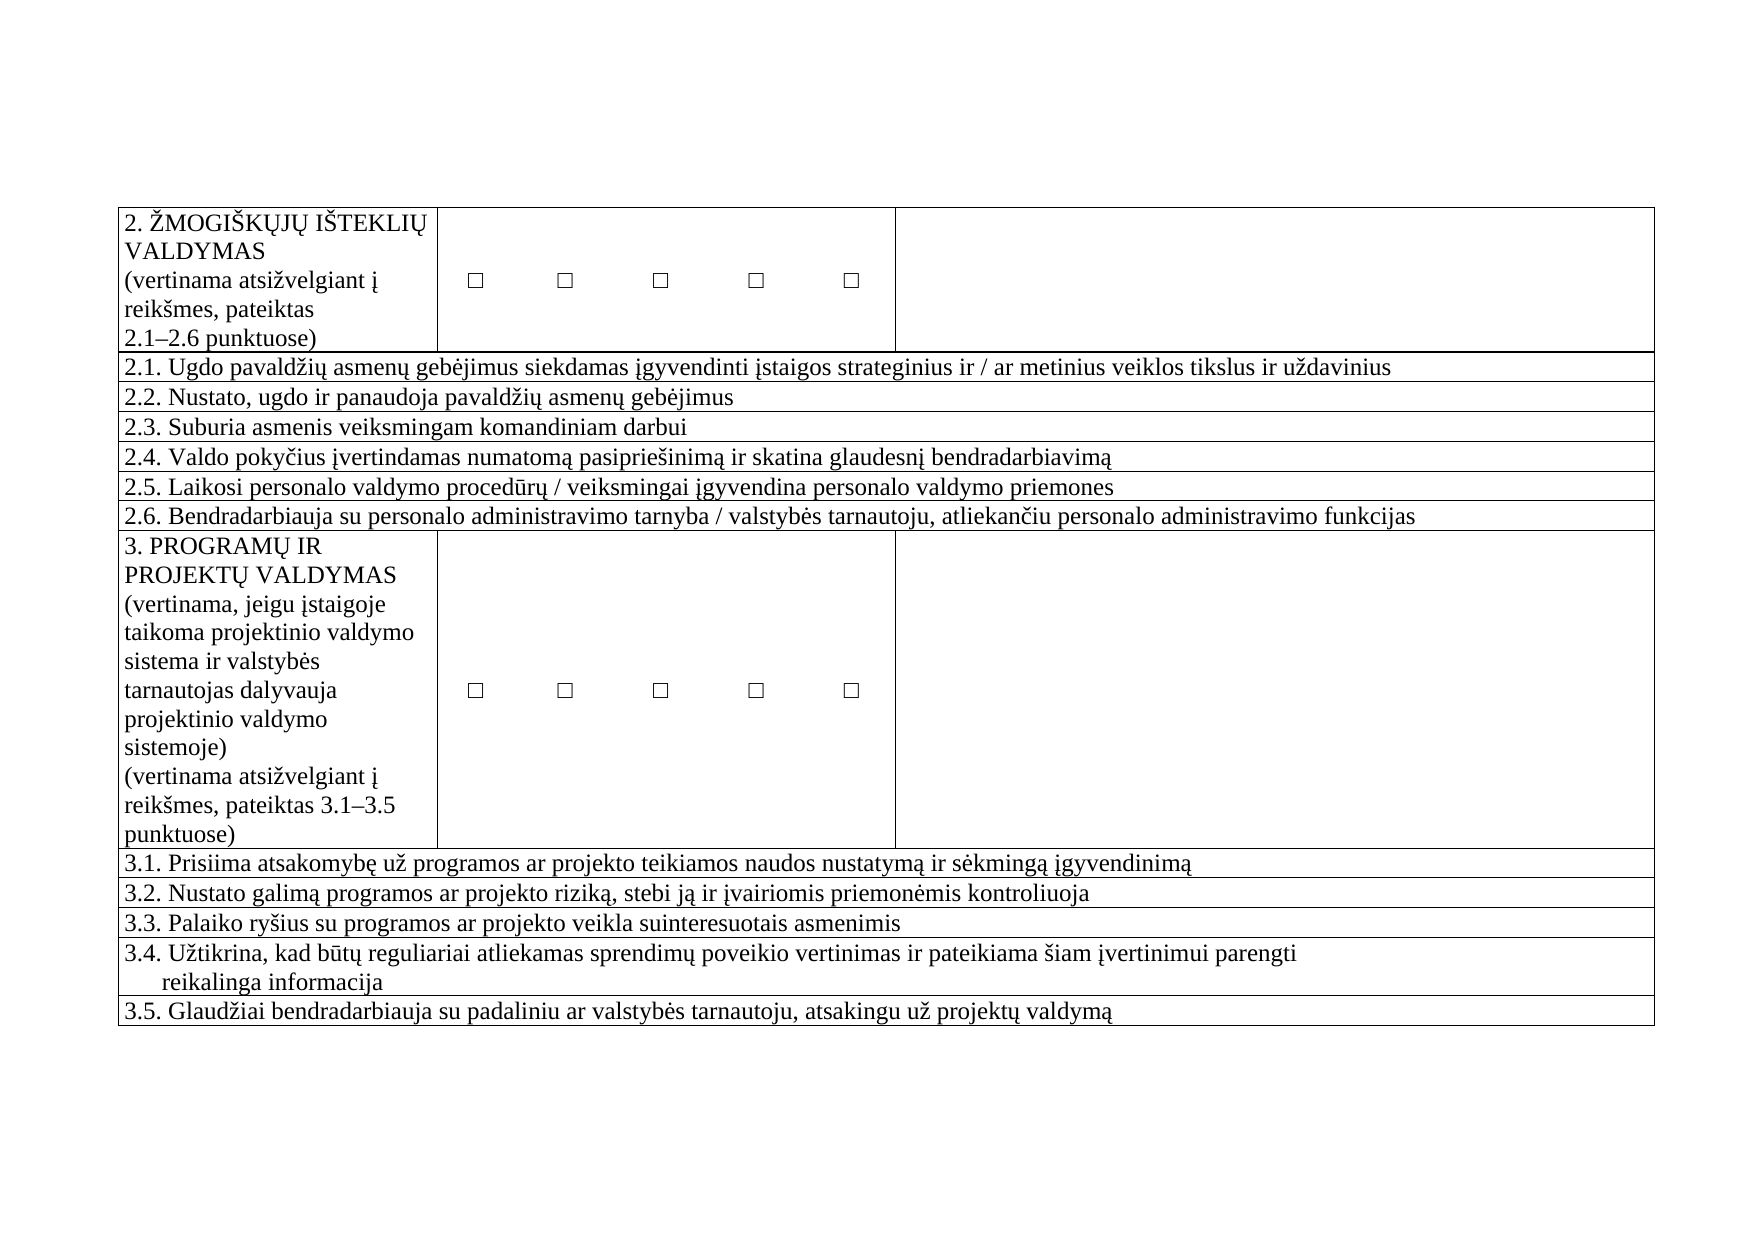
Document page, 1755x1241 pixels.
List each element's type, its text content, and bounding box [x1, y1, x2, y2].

table_cell [1399, 908, 1437, 937]
table_cell 3.4. Užtikrina, kad būtų reguliariai atliekamas sprendimų poveikio vertinimas ir pateikiama šiam įvertinimui parengti reikalinga informacija [119, 938, 1399, 995]
table_cell [1549, 442, 1587, 471]
table_cell □ [807, 208, 895, 351]
table_cell [1512, 442, 1549, 471]
table_cell □ [514, 531, 616, 847]
table_cell [1512, 412, 1549, 441]
table_cell [1624, 472, 1654, 500]
table_cell [1512, 472, 1549, 500]
table_cell [1512, 353, 1549, 381]
table_cell 2.2. Nustato, ugdo ir panaudoja pavaldžių asmenų gebėjimus [119, 382, 1424, 411]
table_cell 3.5. Glaudžiai bendradarbiauja su padaliniu ar valstybės tarnautoju, atsakingu už projektų valdymą [119, 996, 1399, 1025]
table_cell [1612, 849, 1654, 877]
table_cell 2.3. Suburia asmenis veiksmingam komandiniam darbui [119, 412, 1424, 441]
table_cell [1587, 878, 1612, 907]
table_cell [1399, 878, 1437, 907]
table_cell [1587, 501, 1624, 530]
table_cell [1487, 938, 1549, 995]
table_cell [1587, 908, 1612, 937]
table_cell □ [705, 531, 807, 847]
table_cell [1612, 938, 1654, 995]
table_cell [1587, 442, 1624, 471]
table_cell 3.1. Prisiima atsakomybę už programos ar projekto teikiamos naudos nustatymą ir sėkmingą įgyvendinimą [119, 849, 1399, 877]
table_cell [1474, 412, 1512, 441]
table_cell [1437, 878, 1487, 907]
table_cell [1474, 472, 1512, 500]
table_cell [1587, 472, 1624, 500]
table_cell [1587, 938, 1612, 995]
table_cell [1474, 382, 1512, 411]
table_cell [1474, 353, 1512, 381]
table_cell [1549, 878, 1587, 907]
table_cell [1587, 412, 1624, 441]
table_cell □ [514, 208, 616, 351]
table_cell [1512, 382, 1549, 411]
table_cell [1437, 996, 1487, 1025]
table_cell 2. ŽMOGIŠKŲJŲ IŠTEKLIŲ VALDYMAS (vertinama atsižvelgiant į reikšmes, pateiktas 2.1–2.6 punktuose) [119, 208, 437, 351]
table_cell [1624, 501, 1654, 530]
table_cell [1424, 442, 1474, 471]
table_cell [1424, 501, 1474, 530]
table_cell 3. PROGRAMŲ IR PROJEKTŲ VALDYMAS (vertinama, jeigu įstaigoje taikoma projektinio valdymo sistema ir valstybės tarnautojas dalyvauja projektinio valdymo sistemoje) (vertinama atsižvelgiant į reikšmes, pateiktas 3.1–3.5 punktuose) [119, 531, 437, 847]
table_cell [1624, 382, 1654, 411]
table_cell [1424, 353, 1474, 381]
table_cell [1624, 353, 1654, 381]
table_cell □ [438, 531, 514, 847]
table_cell [1549, 382, 1587, 411]
table_cell [1549, 849, 1587, 877]
table_cell 2.5. Laikosi personalo valdymo procedūrų / veiksmingai įgyvendina personalo valdymo priemones [119, 472, 1424, 500]
table_cell [1549, 501, 1587, 530]
table_cell 2.4. Valdo pokyčius įvertindamas numatomą pasipriešinimą ir skatina glaudesnį bendradarbiavimą [119, 442, 1424, 471]
table_cell [1424, 472, 1474, 500]
table_cell [1399, 938, 1437, 995]
table_cell 3.2. Nustato galimą programos ar projekto riziką, stebi ją ir įvairiomis priemonėmis kontroliuoja [119, 878, 1399, 907]
table_cell [1487, 878, 1549, 907]
table_cell [1487, 996, 1549, 1025]
table_cell [1487, 908, 1549, 937]
table_cell [896, 208, 1654, 351]
table_cell [1549, 938, 1587, 995]
table_cell [1587, 849, 1612, 877]
table_cell [1549, 996, 1587, 1025]
table_cell [1587, 996, 1612, 1025]
table_cell [1612, 878, 1654, 907]
table_cell [1587, 353, 1624, 381]
table_cell [1487, 849, 1549, 877]
table_cell [1587, 382, 1624, 411]
table_cell [1424, 382, 1474, 411]
table_cell [1399, 996, 1437, 1025]
table_cell 2.1. Ugdo pavaldžių asmenų gebėjimus siekdamas įgyvendinti įstaigos strateginius ir / ar metinius veiklos tikslus ir uždavinius [119, 353, 1424, 381]
table_cell [1549, 412, 1587, 441]
table_cell □ [438, 208, 514, 351]
table_cell [1399, 849, 1437, 877]
table_cell □ [616, 208, 704, 351]
table_cell [1624, 442, 1654, 471]
table_cell [1549, 908, 1587, 937]
table_cell [1512, 501, 1549, 530]
table_cell [1612, 996, 1654, 1025]
table_cell □ [616, 531, 704, 847]
table_cell [1549, 472, 1587, 500]
table_cell [1474, 442, 1512, 471]
table_cell [1624, 412, 1654, 441]
table_cell [896, 531, 1654, 847]
table_cell [1474, 501, 1512, 530]
table_cell □ [807, 531, 895, 847]
table_cell [1612, 908, 1654, 937]
table_cell 3.3. Palaiko ryšius su programos ar projekto veikla suinteresuotais asmenimis [119, 908, 1399, 937]
table_cell [1437, 938, 1487, 995]
table_cell □ [705, 208, 807, 351]
table_cell [1437, 908, 1487, 937]
table_cell [1549, 353, 1587, 381]
table_cell [1424, 412, 1474, 441]
table_cell [1437, 849, 1487, 877]
table_cell 2.6. Bendradarbiauja su personalo administravimo tarnyba / valstybės tarnautoju, atliekančiu personalo administravimo funkcijas [119, 501, 1424, 530]
